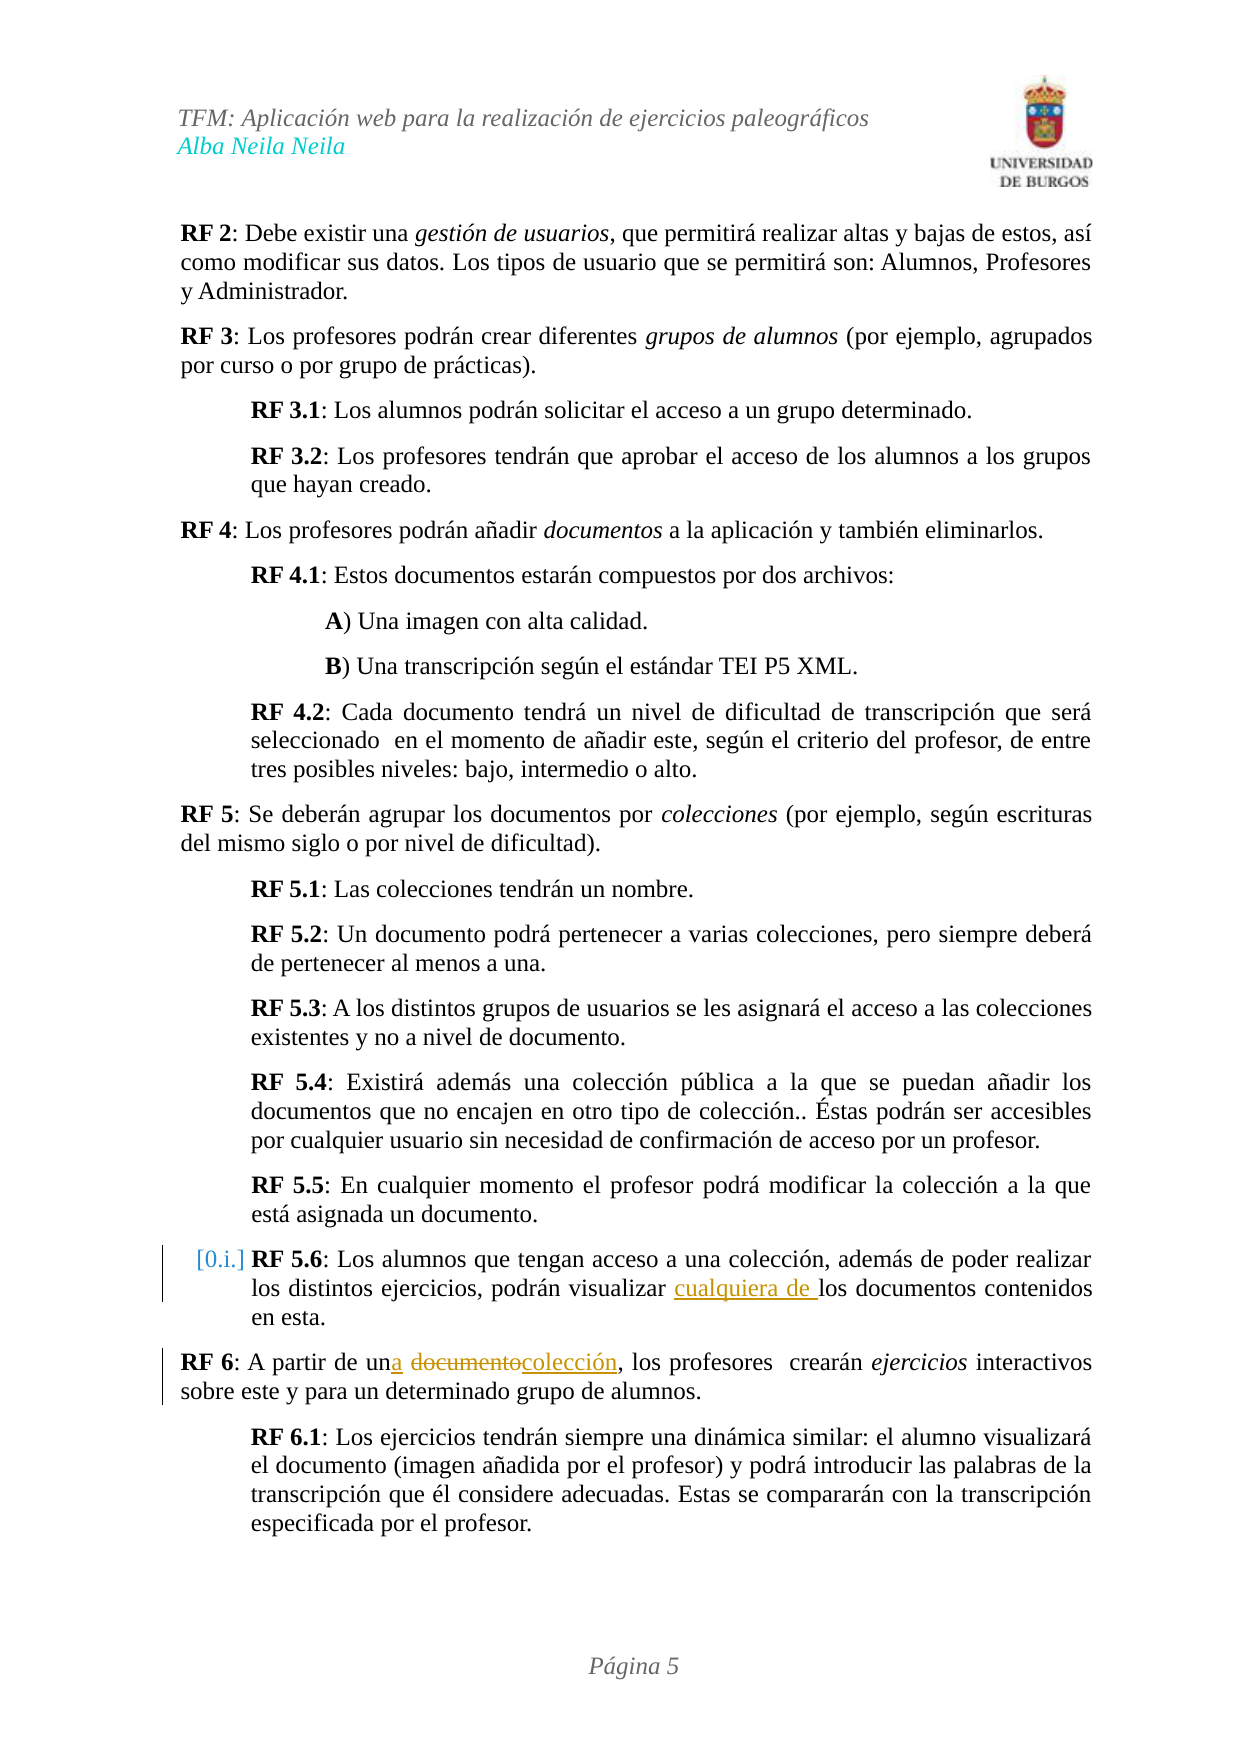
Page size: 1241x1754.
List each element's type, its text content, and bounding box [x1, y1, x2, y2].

list RF 5: Se deberán agrupar los documentos por colecciones (por ejemplo, según escrituras del mismo siglo o por nivel de dificultad). [180, 799, 1092, 857]
list RF 4.2: Cada documento tendrá un nivel de dificultad de transcripción que será seleccionado en el momento de añadir este, según el criterio del profesor, de entre tres posibles niveles: bajo, intermedio o alto. [180, 697, 1092, 783]
list RF 5.5: En cualquier momento el profesor podrá modificar la colección a la que está asignada un documento. [251, 1170, 1092, 1228]
list RF 5.6: Los alumnos que tengan acceso a una colección, además de poder realizar los distintos ejercicios, podrán visualizar cualquiera de los documentos contenidos en esta. [251, 1244, 1092, 1331]
list RF 2: Debe existir una gestión de usuarios, que permitirá realizar altas y bajas de estos, así como modificar sus datos. Los tipos de usuario que se permitirá son: Alumnos, Profesores y Administrador. [180, 218, 1092, 304]
list RF 5.4: Existirá además una colección pública a la que se puedan añadir los documentos que no encajen en otro tipo de colección.. Éstas podrán ser accesibles por cualquier usuario sin necesidad de confirmación de acceso por un profesor. [180, 1067, 1092, 1154]
list RF 6: A partir de una colección, los profesores crearán ejercicios interactivos sobre este y para un determinado grupo de alumnos. [180, 1347, 1092, 1405]
list RF 5.1: Las colecciones tendrán un nombre. [180, 874, 1092, 902]
list RF 4.1: Estos documentos estarán compuestos por dos archivos: [180, 560, 1092, 589]
list B) Una transcripción según el estándar TEI P5 XML. [254, 651, 1092, 680]
list A) Una imagen con alta calidad. [254, 606, 1092, 634]
list RF 4: Los profesores podrán añadir documentos a la aplicación y también eliminarlos. [180, 515, 1092, 544]
list RF 3.1: Los alumnos podrán solicitar el acceso a un grupo determinado. [180, 395, 1092, 424]
picture [990, 75, 1093, 187]
list RF 3.2: Los profesores tendrán que aprobar el acceso de los alumnos a los grupos que hayan creado. [180, 441, 1092, 498]
list RF 5.3: A los distintos grupos de usuarios se les asignará el acceso a las colecciones existentes y no a nivel de documento. [180, 993, 1092, 1051]
list RF 5.2: Un documento podrá pertenecer a varias colecciones, pero siempre deberá de pertenecer al menos a una. [180, 919, 1092, 977]
list RF 3: Los profesores podrán crear diferentes grupos de alumnos (por ejemplo, agrupados por curso o por grupo de prácticas). [180, 321, 1092, 379]
list RF 6.1: Los ejercicios tendrán siempre una dinámica similar: el alumno visualizará el documento (imagen añadida por el profesor) y podrá introducir las palabras de la transcripción que él considere adecuadas. Estas se compararán con la transcripción especificada por el profesor. [180, 1422, 1092, 1537]
